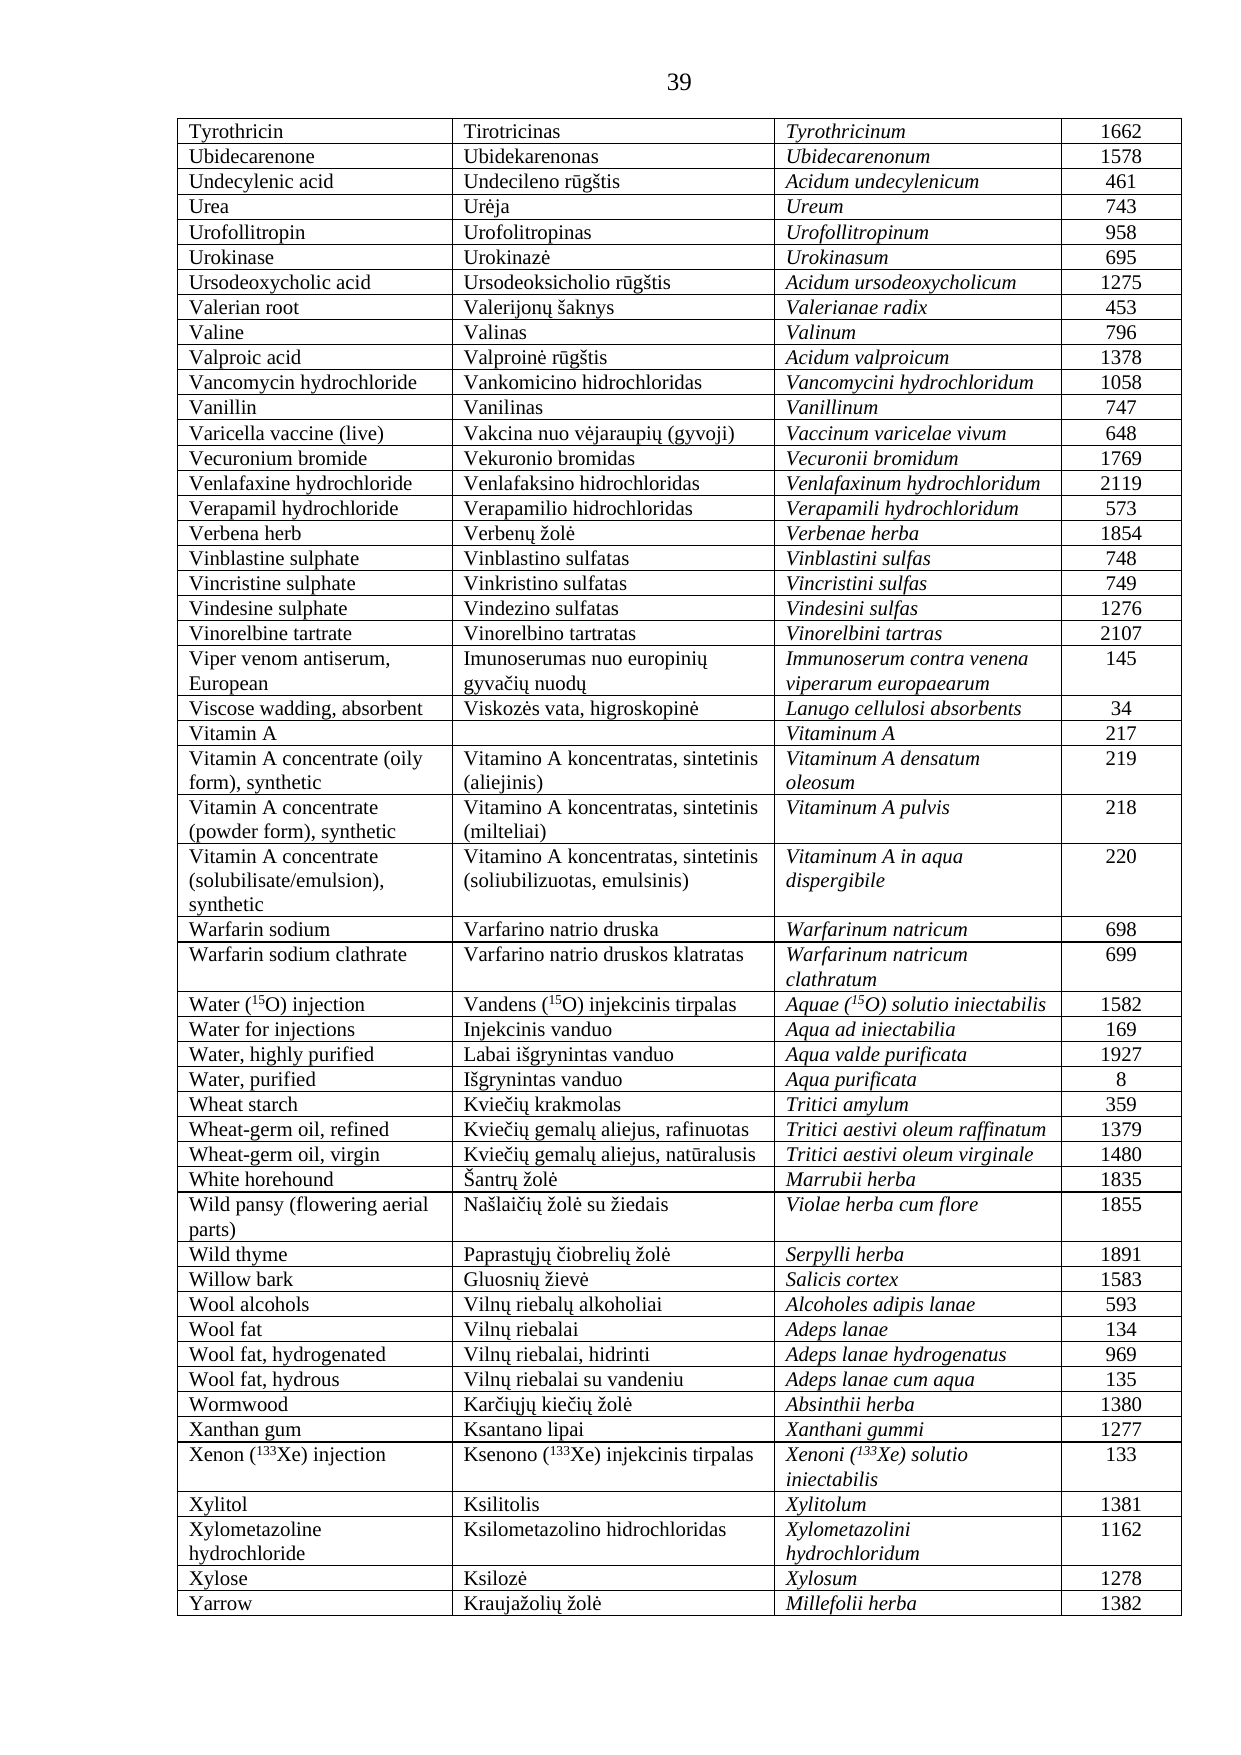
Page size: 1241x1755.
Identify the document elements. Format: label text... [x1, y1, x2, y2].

table_cell Vindezino sulfatas [453, 596, 774, 620]
table_cell Vitamino A koncentratas, sintetinis (soliubilizuotas, emulsinis) [453, 844, 774, 916]
table_cell 133 [1062, 1443, 1181, 1491]
table_cell Urokinazė [453, 245, 774, 269]
table_cell 1582 [1062, 992, 1181, 1016]
table_cell Undecylenic acid [178, 169, 452, 193]
table_cell Varfarino natrio druskos klatratas [453, 943, 774, 991]
table_cell 1662 [1062, 119, 1181, 143]
table_cell Adeps lanae [775, 1317, 1061, 1341]
table_cell Vancomycin hydrochloride [178, 370, 452, 394]
table_cell Vaccinum varicelae vivum [775, 420, 1061, 444]
table_cell Vandens (15O) injekcinis tirpalas [453, 992, 774, 1016]
table_cell 169 [1062, 1017, 1181, 1041]
table_cell Venlafaxine hydrochloride [178, 471, 452, 495]
table_cell Tritici aestivi oleum virginale [775, 1142, 1061, 1166]
table_cell 453 [1062, 295, 1181, 319]
table_cell Urokinasum [775, 245, 1061, 269]
table_cell Verapamilio hidrochloridas [453, 496, 774, 520]
table_cell Wool fat [178, 1317, 452, 1341]
table_cell Xylitolum [775, 1492, 1061, 1516]
table_cell Viscose wadding, absorbent [178, 696, 452, 719]
table_cell Valerian root [178, 295, 452, 319]
table_cell 218 [1062, 795, 1181, 843]
table_cell 220 [1062, 844, 1181, 916]
table_cell Gluosnių žievė [453, 1267, 774, 1291]
table_cell 695 [1062, 245, 1181, 269]
table_cell Vinorelbino tartratas [453, 621, 774, 645]
table_cell Warfarinum natricum clathratum [775, 943, 1061, 991]
table_cell 1927 [1062, 1042, 1181, 1066]
table_cell Verbenų žolė [453, 521, 774, 545]
table_cell 1891 [1062, 1242, 1181, 1266]
table_cell Salicis cortex [775, 1267, 1061, 1291]
table_cell Xenoni (133Xe) solutio iniectabilis [775, 1443, 1061, 1491]
table_cell Ksenono (133Xe) injekcinis tirpalas [453, 1443, 774, 1491]
table_cell Acidum ursodeoxycholicum [775, 270, 1061, 294]
table_cell Vitaminum A in aqua dispergibile [775, 844, 1061, 916]
table_cell Tritici amylum [775, 1092, 1061, 1116]
table_cell Ksilitolis [453, 1492, 774, 1516]
table_cell Vincristine sulphate [178, 571, 452, 595]
table_cell Valine [178, 320, 452, 344]
table_cell 1275 [1062, 270, 1181, 294]
table_cell 1058 [1062, 370, 1181, 394]
table_cell Millefolii herba [775, 1591, 1061, 1615]
table_cell Vekuronio bromidas [453, 446, 774, 469]
table_cell Ureum [775, 195, 1061, 218]
table_cell Absinthii herba [775, 1392, 1061, 1416]
table_cell Ksilometazolino hidrochloridas [453, 1517, 774, 1565]
table_cell 2119 [1062, 471, 1181, 495]
table_cell Verbena herb [178, 521, 452, 545]
table_cell Verapamili hydrochloridum [775, 496, 1061, 520]
table_cell 145 [1062, 646, 1181, 694]
table_cell 1480 [1062, 1142, 1181, 1166]
table_cell Valproic acid [178, 345, 452, 369]
table_cell Serpylli herba [775, 1242, 1061, 1266]
table_cell 8 [1062, 1067, 1181, 1091]
table_cell Vilnų riebalų alkoholiai [453, 1292, 774, 1316]
table_cell Alcoholes adipis lanae [775, 1292, 1061, 1316]
table_cell 1835 [1062, 1167, 1181, 1191]
table_cell Vitamino A koncentratas, sintetinis (milteliai) [453, 795, 774, 843]
table_cell Vinorelbine tartrate [178, 621, 452, 645]
table_cell Xenon (133Xe) injection [178, 1443, 452, 1491]
table_cell Vanillinum [775, 395, 1061, 419]
table_cell Valinas [453, 320, 774, 344]
table_cell 648 [1062, 420, 1181, 444]
table_cell Vinblastini sulfas [775, 546, 1061, 570]
table_cell Vilnų riebalai, hidrinti [453, 1342, 774, 1366]
table_cell 749 [1062, 571, 1181, 595]
table_cell Injekcinis vanduo [453, 1017, 774, 1041]
table_cell Aqua purificata [775, 1067, 1061, 1091]
table_cell Vindesini sulfas [775, 596, 1061, 620]
table_cell Urofollitropin [178, 220, 452, 244]
table_cell Adeps lanae hydrogenatus [775, 1342, 1061, 1366]
table_cell Violae herba cum flore [775, 1193, 1061, 1241]
table_cell Adeps lanae cum aqua [775, 1367, 1061, 1391]
table_cell Vitaminum A [775, 721, 1061, 745]
table_cell 1854 [1062, 521, 1181, 545]
table_cell Acidum valproicum [775, 345, 1061, 369]
table_cell 796 [1062, 320, 1181, 344]
table_cell Vitamin A concentrate (solubilisate/emulsion), synthetic [178, 844, 452, 916]
table_cell Marrubii herba [775, 1167, 1061, 1191]
table_cell 743 [1062, 195, 1181, 218]
table_cell Ubidekarenonas [453, 144, 774, 168]
table_cell 1583 [1062, 1267, 1181, 1291]
table_cell Wheat-germ oil, refined [178, 1117, 452, 1141]
table_cell 1162 [1062, 1517, 1181, 1565]
table_cell Xylometazolini hydrochloridum [775, 1517, 1061, 1565]
table_cell Ubidecarenone [178, 144, 452, 168]
table_cell Water for injections [178, 1017, 452, 1041]
table_cell Willow bark [178, 1267, 452, 1291]
table_cell Urea [178, 195, 452, 218]
table_cell 135 [1062, 1367, 1181, 1391]
table_cell Valproinė rūgštis [453, 345, 774, 369]
table_cell Urofolitropinas [453, 220, 774, 244]
table_cell 2107 [1062, 621, 1181, 645]
table_cell Valinum [775, 320, 1061, 344]
table_cell Ksilozė [453, 1566, 774, 1590]
table_cell 573 [1062, 496, 1181, 520]
table_cell Warfarin sodium clathrate [178, 943, 452, 991]
table_cell Vitamino A koncentratas, sintetinis (aliejinis) [453, 746, 774, 794]
table_cell Vincristini sulfas [775, 571, 1061, 595]
table_cell Išgrynintas vanduo [453, 1067, 774, 1091]
table_cell Ursodeoxycholic acid [178, 270, 452, 294]
table_cell Vitamin A concentrate (powder form), synthetic [178, 795, 452, 843]
table_cell 1381 [1062, 1492, 1181, 1516]
table_cell Lanugo cellulosi absorbents [775, 696, 1061, 719]
table_cell Našlaičių žolė su žiedais [453, 1193, 774, 1241]
table_cell Paprastųjų čiobrelių žolė [453, 1242, 774, 1266]
table_cell Valerianae radix [775, 295, 1061, 319]
table_cell Valerijonų šaknys [453, 295, 774, 319]
table_cell 34 [1062, 696, 1181, 719]
table_cell Vinkristino sulfatas [453, 571, 774, 595]
table_cell 1277 [1062, 1417, 1181, 1441]
table_cell Vitaminum A densatum oleosum [775, 746, 1061, 794]
table_cell Viskozės vata, higroskopinė [453, 696, 774, 719]
table_cell Immunoserum contra venena viperarum europaearum [775, 646, 1061, 694]
table_cell Vitamin A [178, 721, 452, 745]
table_cell Xanthan gum [178, 1417, 452, 1441]
table_cell Xanthani gummi [775, 1417, 1061, 1441]
table_cell 699 [1062, 943, 1181, 991]
table_cell Vilnų riebalai su vandeniu [453, 1367, 774, 1391]
table_cell 217 [1062, 721, 1181, 745]
table_cell Šantrų žolė [453, 1167, 774, 1191]
table_cell Vanillin [178, 395, 452, 419]
table_cell Varfarino natrio druska [453, 917, 774, 941]
table_cell Viper venom antiserum, European [178, 646, 452, 694]
table_cell Wheat-germ oil, virgin [178, 1142, 452, 1166]
table_cell Venlafaksino hidrochloridas [453, 471, 774, 495]
table_cell Vecuronii bromidum [775, 446, 1061, 469]
table_cell Warfarin sodium [178, 917, 452, 941]
table_cell Warfarinum natricum [775, 917, 1061, 941]
table_cell Tirotricinas [453, 119, 774, 143]
table_cell Vanilinas [453, 395, 774, 419]
table_cell Xylose [178, 1566, 452, 1590]
table_cell 958 [1062, 220, 1181, 244]
table_cell Aqua ad iniectabilia [775, 1017, 1061, 1041]
table_cell Tyrothricinum [775, 119, 1061, 143]
table_cell Tyrothricin [178, 119, 452, 143]
table_cell Wool fat, hydrous [178, 1367, 452, 1391]
table_cell Vindesine sulphate [178, 596, 452, 620]
table_cell Wormwood [178, 1392, 452, 1416]
table_cell 698 [1062, 917, 1181, 941]
table_cell Water (15O) injection [178, 992, 452, 1016]
table_cell Xylometazoline hydrochloride [178, 1517, 452, 1565]
table_cell [453, 721, 774, 745]
table_cell 1855 [1062, 1193, 1181, 1241]
table_cell Wool fat, hydrogenated [178, 1342, 452, 1366]
table_cell White horehound [178, 1167, 452, 1191]
table_cell 1276 [1062, 596, 1181, 620]
table_cell Yarrow [178, 1591, 452, 1615]
table_cell Kraujažolių žolė [453, 1591, 774, 1615]
table_cell Vitamin A concentrate (oily form), synthetic [178, 746, 452, 794]
table_cell Aqua valde purificata [775, 1042, 1061, 1066]
table_cell Wild thyme [178, 1242, 452, 1266]
table_cell Urėja [453, 195, 774, 218]
table_cell 134 [1062, 1317, 1181, 1341]
table_cell Ubidecarenonum [775, 144, 1061, 168]
table_cell Vinblastine sulphate [178, 546, 452, 570]
table_cell Acidum undecylenicum [775, 169, 1061, 193]
table_cell 1380 [1062, 1392, 1181, 1416]
table_cell 219 [1062, 746, 1181, 794]
table_cell Urofollitropinum [775, 220, 1061, 244]
table_cell Water, highly purified [178, 1042, 452, 1066]
table_cell Vancomycini hydrochloridum [775, 370, 1061, 394]
table_cell 1382 [1062, 1591, 1181, 1615]
table_cell Xylosum [775, 1566, 1061, 1590]
table_cell Imunoserumas nuo europinių gyvačių nuodų [453, 646, 774, 694]
table_cell 1378 [1062, 345, 1181, 369]
table_cell Varicella vaccine (live) [178, 420, 452, 444]
table_cell Kviečių krakmolas [453, 1092, 774, 1116]
table_cell Ursodeoksicholio rūgštis [453, 270, 774, 294]
table_cell Ksantano lipai [453, 1417, 774, 1441]
table_cell 748 [1062, 546, 1181, 570]
table_cell Aquae (15O) solutio iniectabilis [775, 992, 1061, 1016]
table_cell Wool alcohols [178, 1292, 452, 1316]
table_cell 593 [1062, 1292, 1181, 1316]
table_cell Kviečių gemalų aliejus, natūralusis [453, 1142, 774, 1166]
table_cell 747 [1062, 395, 1181, 419]
table_cell 461 [1062, 169, 1181, 193]
table_cell Vankomicino hidrochloridas [453, 370, 774, 394]
table_cell 1578 [1062, 144, 1181, 168]
table_cell Verbenae herba [775, 521, 1061, 545]
table_cell 1769 [1062, 446, 1181, 469]
table_cell Undecileno rūgštis [453, 169, 774, 193]
table_cell Vakcina nuo vėjaraupių (gyvoji) [453, 420, 774, 444]
table_cell Venlafaxinum hydrochloridum [775, 471, 1061, 495]
table_cell Karčiųjų kiečių žolė [453, 1392, 774, 1416]
table_cell 969 [1062, 1342, 1181, 1366]
table_cell 359 [1062, 1092, 1181, 1116]
table_cell Vinblastino sulfatas [453, 546, 774, 570]
table_cell Labai išgrynintas vanduo [453, 1042, 774, 1066]
table_cell Vecuronium bromide [178, 446, 452, 469]
table_cell Urokinase [178, 245, 452, 269]
table_cell Water, purified [178, 1067, 452, 1091]
table_cell Vilnų riebalai [453, 1317, 774, 1341]
table_cell 1278 [1062, 1566, 1181, 1590]
table_cell Wheat starch [178, 1092, 452, 1116]
table_cell Tritici aestivi oleum raffinatum [775, 1117, 1061, 1141]
table_cell Xylitol [178, 1492, 452, 1516]
table_cell Kviečių gemalų aliejus, rafinuotas [453, 1117, 774, 1141]
table_cell Vitaminum A pulvis [775, 795, 1061, 843]
table_cell Verapamil hydrochloride [178, 496, 452, 520]
table_cell Vinorelbini tartras [775, 621, 1061, 645]
table_cell 1379 [1062, 1117, 1181, 1141]
table_cell Wild pansy (flowering aerial parts) [178, 1193, 452, 1241]
